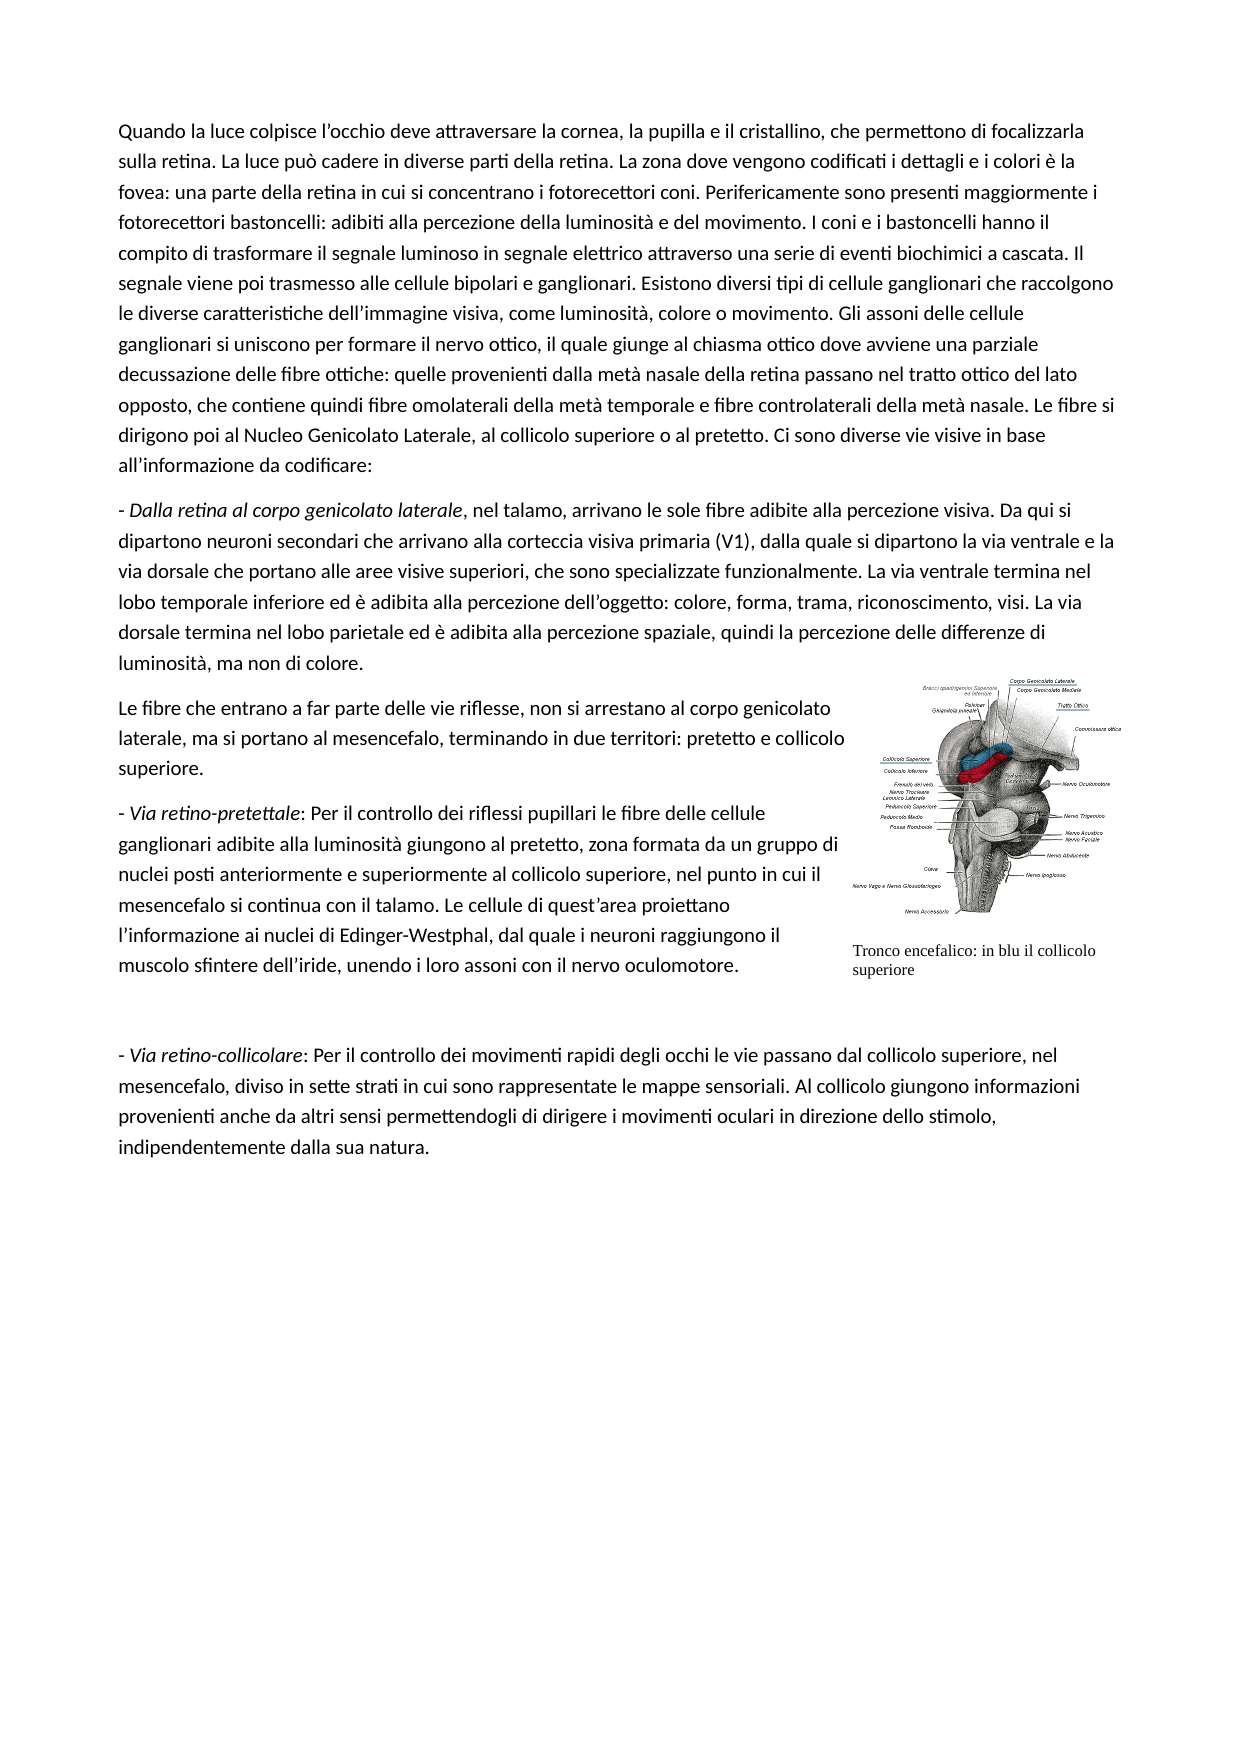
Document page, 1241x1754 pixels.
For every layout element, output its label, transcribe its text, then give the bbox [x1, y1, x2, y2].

text Le fibre che entrano a far parte delle vie riflesse, non si arrestano al corpo genicolato laterale, ma si portano al mesencefalo, terminando in due territori: pretetto e collicolo superiore. [118, 695, 852, 781]
text Quando la luce colpisce l’occhio deve attraversare la cornea, la pupilla e il cristallino, che permettono di focalizzarla sulla retina. La luce può cadere in diverse parti della retina. La zona dove vengono codificati i dettagli e i colori è la fovea: una parte della retina in cui si concentrano i fotorecettori coni. Perifericamente sono presenti maggiormente i fotorecettori bastoncelli: adibiti alla percezione della luminosità e del movimento. I coni e i bastoncelli hanno il compito di trasformare il segnale luminoso in segnale elettrico attraverso una serie di eventi biochimici a cascata. Il segnale viene poi trasmesso alle cellule bipolari e ganglionari. Esistono diversi tipi di cellule ganglionari che raccolgono le diverse caratteristiche dell’immagine visiva, come luminosità, colore o movimento. Gli assoni delle cellule ganglionari si uniscono per formare il nervo ottico, il quale giunge al chiasma ottico dove avviene una parziale decussazione delle fibre ottiche: quelle provenienti dalla metà nasale della retina passano nel tratto ottico del lato opposto, che contiene quindi fibre omolaterali della metà temporale e fibre controlaterali della metà nasale. Le fibre si dirigono poi al Nucleo Genicolato Laterale, al collicolo superiore o al pretetto. Ci sono diverse vie visive in base all’informazione da codificare: [118, 118, 1122, 478]
text - Via retino-pretettale: Per il controllo dei riflessi pupillari le fibre delle cellule ganglionari adibite alla luminosità giungono al pretetto, zona formata da un gruppo di nuclei posti anteriormente e superiormente al collicolo superiore, nel punto in cui il mesencefalo si continua con il talamo. Le cellule di quest’area proiettano l’informazione ai nuclei di Edinger-Westphal, dal quale i neuroni raggiungono il muscolo sfintere dell’iride, unendo i loro assoni con il nervo oculomotore. [118, 801, 852, 978]
picture [852, 668, 1126, 919]
text Tronco encefalico: in blu il collicolo superiore [852, 919, 1126, 979]
text - Dalla retina al corpo genicolato laterale, nel talamo, arrivano le sole fibre adibite alla percezione visiva. Da qui si dipartono neuroni secondari che arrivano alla corteccia visiva primaria (V1), dalla quale si dipartono la via ventrale e la via dorsale che portano alle aree visive superiori, che sono specializzate funzionalmente. La via ventrale termina nel lobo temporale inferiore ed è adibita alla percezione dell’oggetto: colore, forma, trama, riconoscimento, visi. La via dorsale termina nel lobo parietale ed è adibita alla percezione spaziale, quindi la percezione delle differenze di luminosità, ma non di colore. [118, 498, 1126, 675]
text - Via retino-collicolare: Per il controllo dei movimenti rapidi degli occhi le vie passano dal collicolo superiore, nel mesencefalo, diviso in sette strati in cui sono rappresentate le mappe sensoriali. Al collicolo giungono informazioni provenienti anche da altri sensi permettendogli di dirigere i movimenti oculari in direzione dello stimolo, indipendentemente dalla sua natura. [118, 1043, 1122, 1159]
